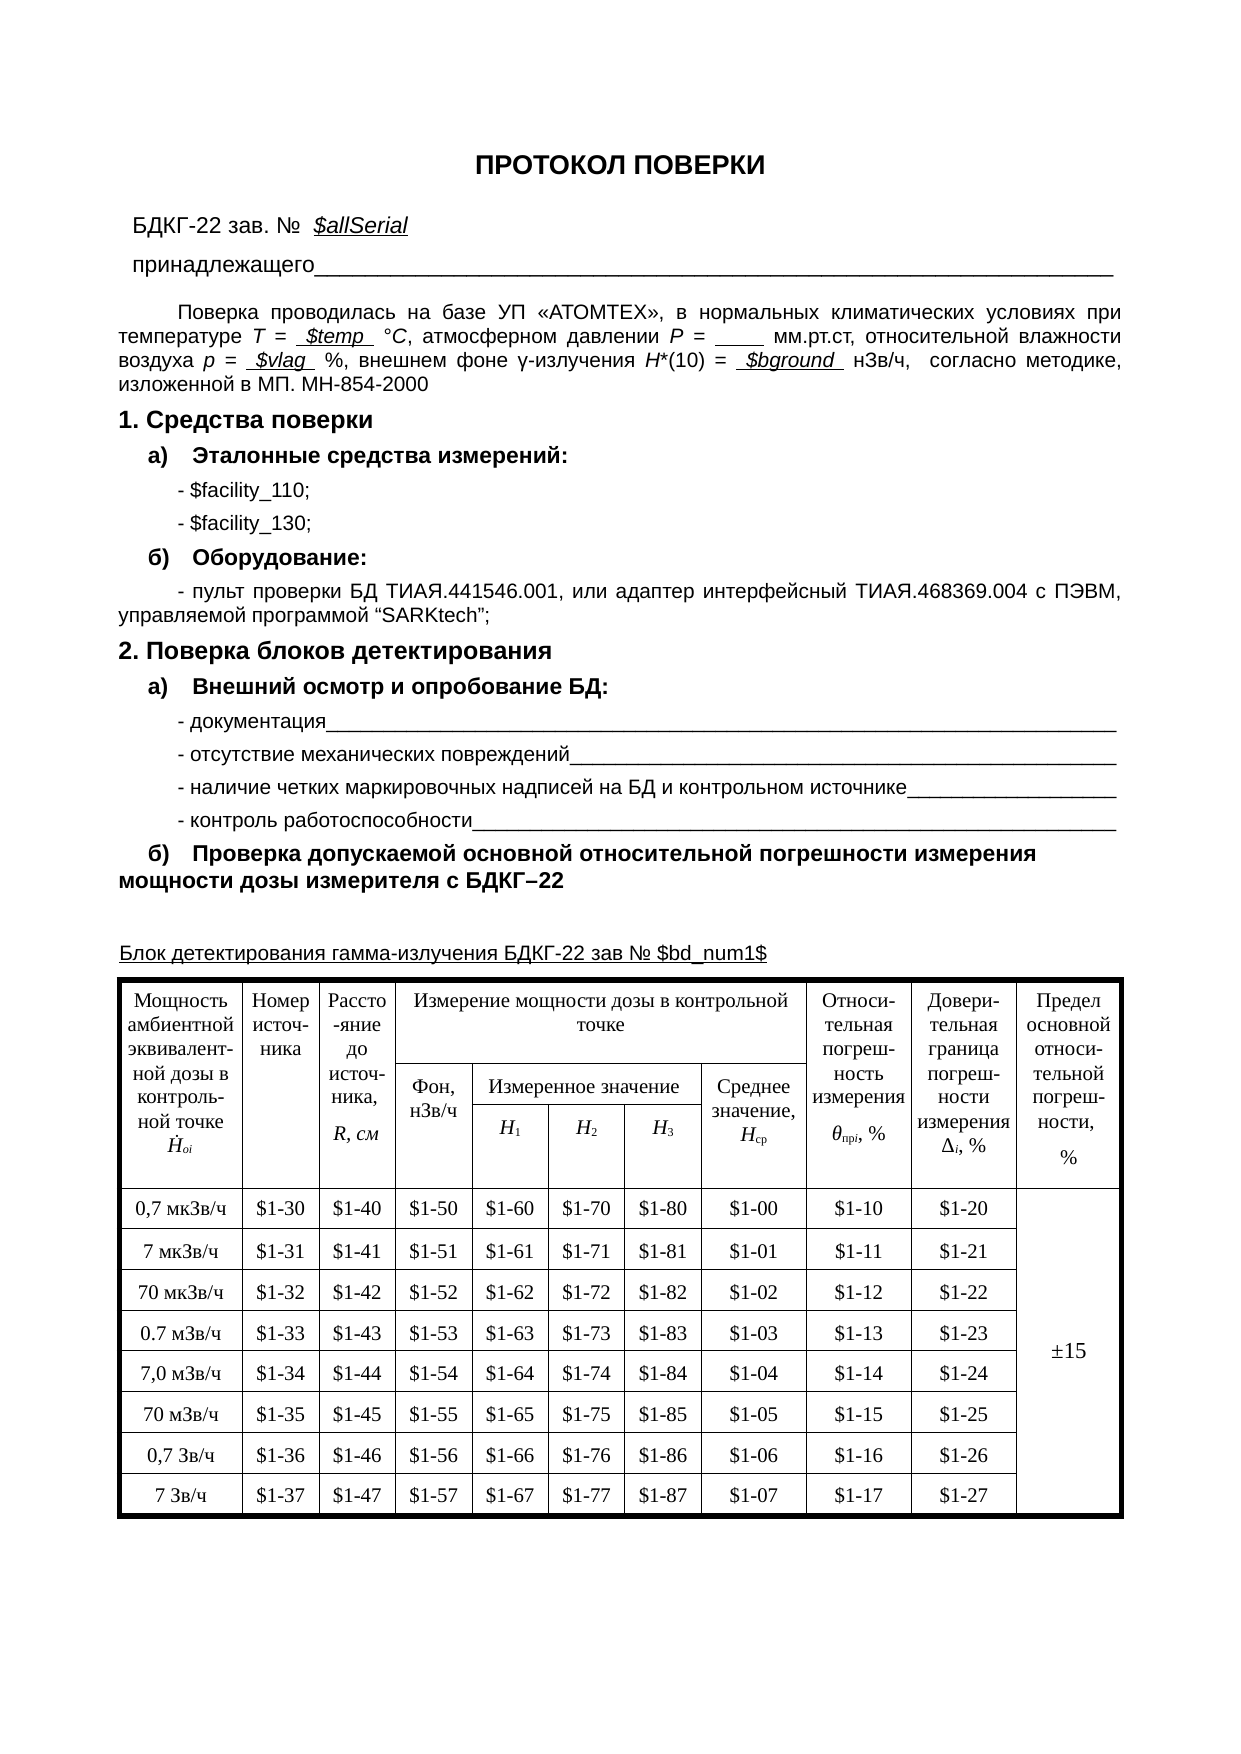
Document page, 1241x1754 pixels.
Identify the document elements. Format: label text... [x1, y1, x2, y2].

table_cell Рассто-яние до источ-ника, R, см [320, 983, 395, 1187]
table_cell $1-11 [807, 1229, 911, 1269]
table_cell $1-67 [473, 1474, 548, 1513]
text а) Внешний осмотр и опробование БД: [118, 673, 1122, 700]
table_cell $1-62 [473, 1270, 548, 1309]
text Поверка проводилась на базе УП «АТОМТЕХ», в нормальных климатических условиях при температуре Т = $temp °С, атмосферном давлении Р = мм.рт.ст, относительной влажности воздуха р = $vlag %, внешнем фоне γ-излучения H*(10) = $bground нЗв/ч, согласно методике, изложенной в МП. МН-854-2000 [118, 300, 1122, 396]
table_cell $1-32 [243, 1270, 319, 1309]
table_cell $1-84 [625, 1351, 701, 1391]
table_cell $1-23 [912, 1311, 1016, 1350]
table_cell Довери-тельная граница погреш-ности измерения Δi, % [912, 983, 1016, 1187]
table_cell $1-87 [625, 1474, 701, 1513]
table_cell 0,7 Зв/ч [122, 1433, 242, 1472]
text - пульт проверки БД ТИАЯ.441546.001, или адаптер интерфейсный ТИАЯ.468369.004 с ПЭВМ, управляемой программой “SARKtech”; [118, 579, 1122, 627]
text - $facility_110; [118, 478, 1122, 502]
table_cell $1-65 [473, 1392, 548, 1432]
table_cell $1-63 [473, 1311, 548, 1350]
table_cell $1-30 [243, 1189, 319, 1228]
table_cell $1-66 [473, 1433, 548, 1472]
table_cell $1-81 [625, 1229, 701, 1269]
table_cell $1-37 [243, 1474, 319, 1513]
table_cell $1-47 [320, 1474, 395, 1513]
table_cell $1-15 [807, 1392, 911, 1432]
table_cell $1-82 [625, 1270, 701, 1309]
table_cell $1-46 [320, 1433, 395, 1472]
table_header Блок детектирования гамма-излучения БДКГ-22 зав № $bd_num1$ [119, 928, 1121, 977]
table_cell Измерение мощности дозы в контрольной точке [396, 983, 806, 1063]
table_cell $1-14 [807, 1351, 911, 1391]
table_cell $1-80 [625, 1189, 701, 1228]
table_cell $1-44 [320, 1351, 395, 1391]
table_cell $1-55 [396, 1392, 472, 1432]
table_cell H1 [473, 1105, 548, 1187]
table_cell $1-06 [702, 1433, 806, 1472]
table_cell $1-31 [243, 1229, 319, 1269]
table_cell $1-71 [549, 1229, 624, 1269]
table_cell $1-43 [320, 1311, 395, 1350]
table_cell 70 мкЗв/ч [122, 1270, 242, 1309]
text - наличие четких маркировочных надписей на БД и контрольном источнике [118, 774, 1122, 798]
table_cell $1-20 [912, 1189, 1016, 1228]
text б) Оборудование: [118, 543, 1122, 570]
text а) Эталонные средства измерений: [118, 442, 1122, 469]
table_cell $1-83 [625, 1311, 701, 1350]
table_cell $1-12 [807, 1270, 911, 1309]
table_cell $1-10 [807, 1189, 911, 1228]
table_cell $1-16 [807, 1433, 911, 1472]
table_cell $1-73 [549, 1311, 624, 1350]
table_cell $1-76 [549, 1433, 624, 1472]
text - документация [118, 709, 1122, 733]
table_cell $1-75 [549, 1392, 624, 1432]
table_cell 7 мкЗв/ч [122, 1229, 242, 1269]
table_cell $1-64 [473, 1351, 548, 1391]
text 2. Поверка блоков детектирования [118, 636, 1122, 664]
table_cell ±15 [1017, 1189, 1119, 1513]
table_cell $1-36 [243, 1433, 319, 1472]
table_cell $1-13 [807, 1311, 911, 1350]
table_cell $1-00 [702, 1189, 806, 1228]
text - контроль работоспособности [118, 807, 1122, 831]
table_cell $1-56 [396, 1433, 472, 1472]
table_cell $1-42 [320, 1270, 395, 1309]
table_cell $1-74 [549, 1351, 624, 1391]
table_cell $1-17 [807, 1474, 911, 1513]
table_cell Мощность амбиентной эквивалент-ной дозы в контроль-ной точке Ḣoi [122, 983, 242, 1187]
text б) Проверка допускаемой основной относительной погрешности измерения мощности дозы измерителя с БДКГ–22 [118, 840, 1122, 893]
table_cell Предел основной относи-тельной погреш-ности, % [1017, 983, 1119, 1187]
table_cell Измеренное значение [473, 1064, 701, 1104]
table_cell $1-45 [320, 1392, 395, 1432]
table_cell $1-70 [549, 1189, 624, 1228]
table_cell $1-05 [702, 1392, 806, 1432]
table_cell $1-57 [396, 1474, 472, 1513]
text БДКГ-22 зав. № $allSerial [132, 212, 1122, 238]
table_cell $1-25 [912, 1392, 1016, 1432]
table_cell $1-22 [912, 1270, 1016, 1309]
table_cell $1-54 [396, 1351, 472, 1391]
table_cell $1-51 [396, 1229, 472, 1269]
table_cell $1-07 [702, 1474, 806, 1513]
table_cell $1-02 [702, 1270, 806, 1309]
table_cell $1-60 [473, 1189, 548, 1228]
table_cell $1-77 [549, 1474, 624, 1513]
table_cell $1-27 [912, 1474, 1016, 1513]
text - $facility_130; [118, 511, 1122, 534]
table_cell $1-04 [702, 1351, 806, 1391]
table_cell 0,7 мкЗв/ч [122, 1189, 242, 1228]
table_cell H2 [549, 1105, 624, 1187]
table_cell $1-61 [473, 1229, 548, 1269]
table_cell 70 мЗв/ч [122, 1392, 242, 1432]
table_cell $1-01 [702, 1229, 806, 1269]
table_cell Среднее значение, Hср [702, 1064, 806, 1187]
table_cell $1-85 [625, 1392, 701, 1432]
text принадлежащего [132, 251, 1122, 278]
table_cell Относи-тельная погреш-ность измерения θпрi, % [807, 983, 911, 1187]
table_cell $1-72 [549, 1270, 624, 1309]
table_cell $1-34 [243, 1351, 319, 1391]
table_cell $1-53 [396, 1311, 472, 1350]
table_cell H3 [625, 1105, 701, 1187]
text - отсутствие механических повреждений [118, 742, 1122, 766]
table_cell $1-41 [320, 1229, 395, 1269]
text ПРОТОКОЛ ПОВЕРКИ [118, 149, 1122, 181]
table_cell $1-52 [396, 1270, 472, 1309]
table_cell $1-33 [243, 1311, 319, 1350]
table_cell 7,0 мЗв/ч [122, 1351, 242, 1391]
table_cell $1-26 [912, 1433, 1016, 1472]
text 1. Средства поверки [118, 404, 1122, 433]
table_cell 7 Зв/ч [122, 1474, 242, 1513]
table_cell Фон, нЗв/ч [396, 1064, 472, 1187]
table_cell $1-40 [320, 1189, 395, 1228]
table_cell $1-24 [912, 1351, 1016, 1391]
table_cell Номер источ-ника [243, 983, 319, 1187]
table_cell $1-35 [243, 1392, 319, 1432]
table_cell $1-03 [702, 1311, 806, 1350]
table_cell $1-21 [912, 1229, 1016, 1269]
table_cell $1-50 [396, 1189, 472, 1228]
table_cell 0.7 мЗв/ч [122, 1311, 242, 1350]
table_cell $1-86 [625, 1433, 701, 1472]
